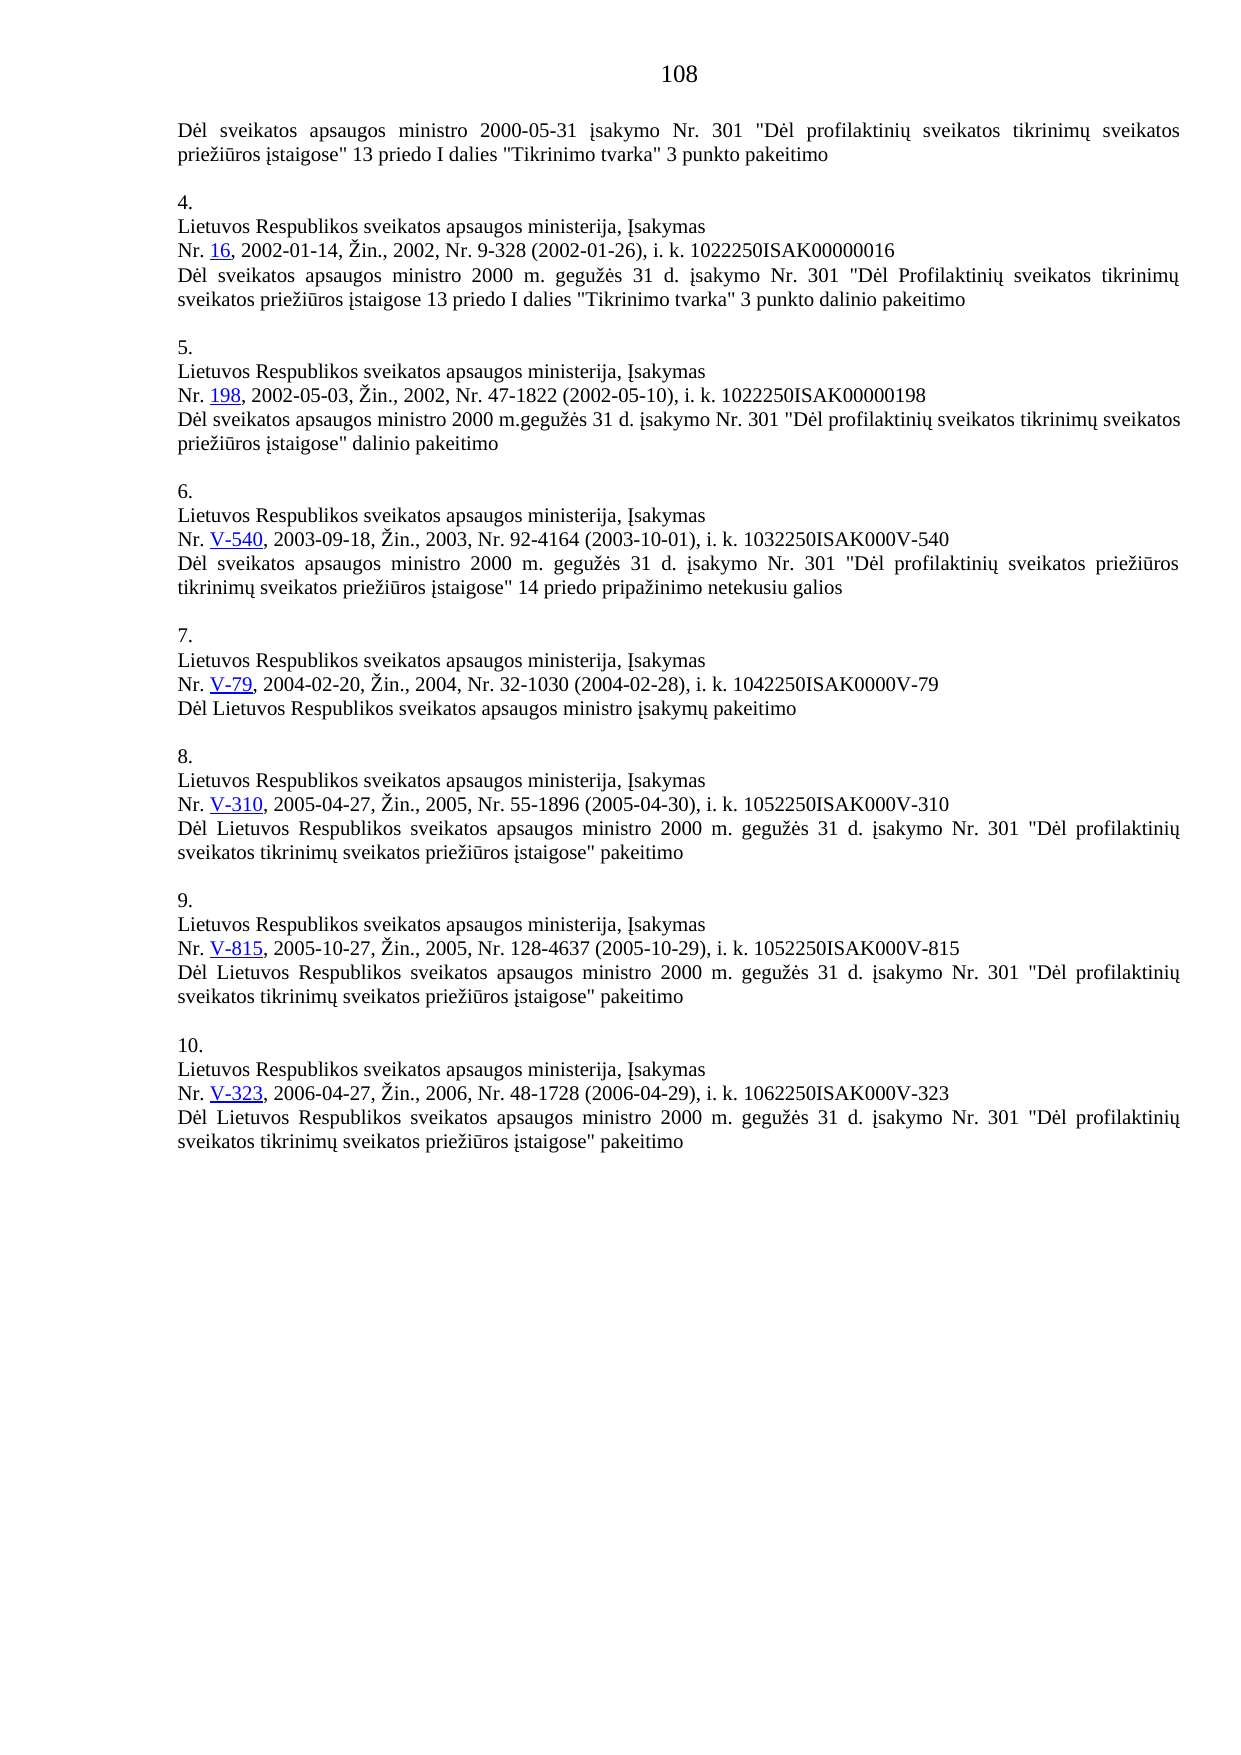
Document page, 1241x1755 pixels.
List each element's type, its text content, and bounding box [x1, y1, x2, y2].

text 5. [177, 335, 1181, 359]
text Lietuvos Respublikos sveikatos apsaugos ministerija, Įsakymas [177, 503, 1181, 527]
text Lietuvos Respublikos sveikatos apsaugos ministerija, Įsakymas [177, 768, 1181, 792]
text Nr. V-815, 2005-10-27, Žin., 2005, Nr. 128-4637 (2005-10-29), i. k. 1052250ISAK000V-815 [177, 936, 1181, 960]
text Dėl sveikatos apsaugos ministro 2000 m. gegužės 31 d. įsakymo Nr. 301 "Dėl Profilaktinių sveikatos tikrinimų sveikatos priežiūros įstaigose 13 priedo I dalies "Tikrinimo tvarka" 3 punkto dalinio pakeitimo [177, 262, 1181, 311]
text Dėl sveikatos apsaugos ministro 2000-05-31 įsakymo Nr. 301 "Dėl profilaktinių sveikatos tikrinimų sveikatos priežiūros įstaigose" 13 priedo I dalies "Tikrinimo tvarka" 3 punkto pakeitimo [177, 118, 1181, 166]
text Dėl Lietuvos Respublikos sveikatos apsaugos ministro 2000 m. gegužės 31 d. įsakymo Nr. 301 "Dėl profilaktinių sveikatos tikrinimų sveikatos priežiūros įstaigose" pakeitimo [177, 816, 1181, 864]
text Nr. V-79, 2004-02-20, Žin., 2004, Nr. 32-1030 (2004-02-28), i. k. 1042250ISAK0000V-79 [177, 672, 1181, 696]
text 10. [177, 1032, 1181, 1057]
text Lietuvos Respublikos sveikatos apsaugos ministerija, Įsakymas [177, 912, 1181, 936]
text Nr. V-323, 2006-04-27, Žin., 2006, Nr. 48-1728 (2006-04-29), i. k. 1062250ISAK000V-323 [177, 1081, 1181, 1105]
text Lietuvos Respublikos sveikatos apsaugos ministerija, Įsakymas [177, 1057, 1181, 1081]
text Nr. 16, 2002-01-14, Žin., 2002, Nr. 9-328 (2002-01-26), i. k. 1022250ISAK00000016 [177, 238, 1181, 262]
text Dėl sveikatos apsaugos ministro 2000 m.gegužės 31 d. įsakymo Nr. 301 "Dėl profilaktinių sveikatos tikrinimų sveikatos priežiūros įstaigose" dalinio pakeitimo [177, 407, 1181, 455]
text Nr. 198, 2002-05-03, Žin., 2002, Nr. 47-1822 (2002-05-10), i. k. 1022250ISAK00000198 [177, 383, 1181, 407]
text Dėl Lietuvos Respublikos sveikatos apsaugos ministro 2000 m. gegužės 31 d. įsakymo Nr. 301 "Dėl profilaktinių sveikatos tikrinimų sveikatos priežiūros įstaigose" pakeitimo [177, 960, 1181, 1008]
text Dėl Lietuvos Respublikos sveikatos apsaugos ministro 2000 m. gegužės 31 d. įsakymo Nr. 301 "Dėl profilaktinių sveikatos tikrinimų sveikatos priežiūros įstaigose" pakeitimo [177, 1105, 1181, 1153]
text Nr. V-310, 2005-04-27, Žin., 2005, Nr. 55-1896 (2005-04-30), i. k. 1052250ISAK000V-310 [177, 792, 1181, 816]
text Lietuvos Respublikos sveikatos apsaugos ministerija, Įsakymas [177, 214, 1181, 238]
text Lietuvos Respublikos sveikatos apsaugos ministerija, Įsakymas [177, 647, 1181, 672]
text Nr. V-540, 2003-09-18, Žin., 2003, Nr. 92-4164 (2003-10-01), i. k. 1032250ISAK000V-540 [177, 527, 1181, 551]
text 8. [177, 744, 1181, 768]
text Dėl Lietuvos Respublikos sveikatos apsaugos ministro įsakymų pakeitimo [177, 696, 1181, 720]
text 7. [177, 623, 1181, 647]
text Dėl sveikatos apsaugos ministro 2000 m. gegužės 31 d. įsakymo Nr. 301 "Dėl profilaktinių sveikatos priežiūros tikrinimų sveikatos priežiūros įstaigose" 14 priedo pripažinimo netekusiu galios [177, 551, 1181, 599]
text 9. [177, 888, 1181, 912]
text 6. [177, 479, 1181, 503]
text Lietuvos Respublikos sveikatos apsaugos ministerija, Įsakymas [177, 359, 1181, 383]
text 4. [177, 190, 1181, 214]
